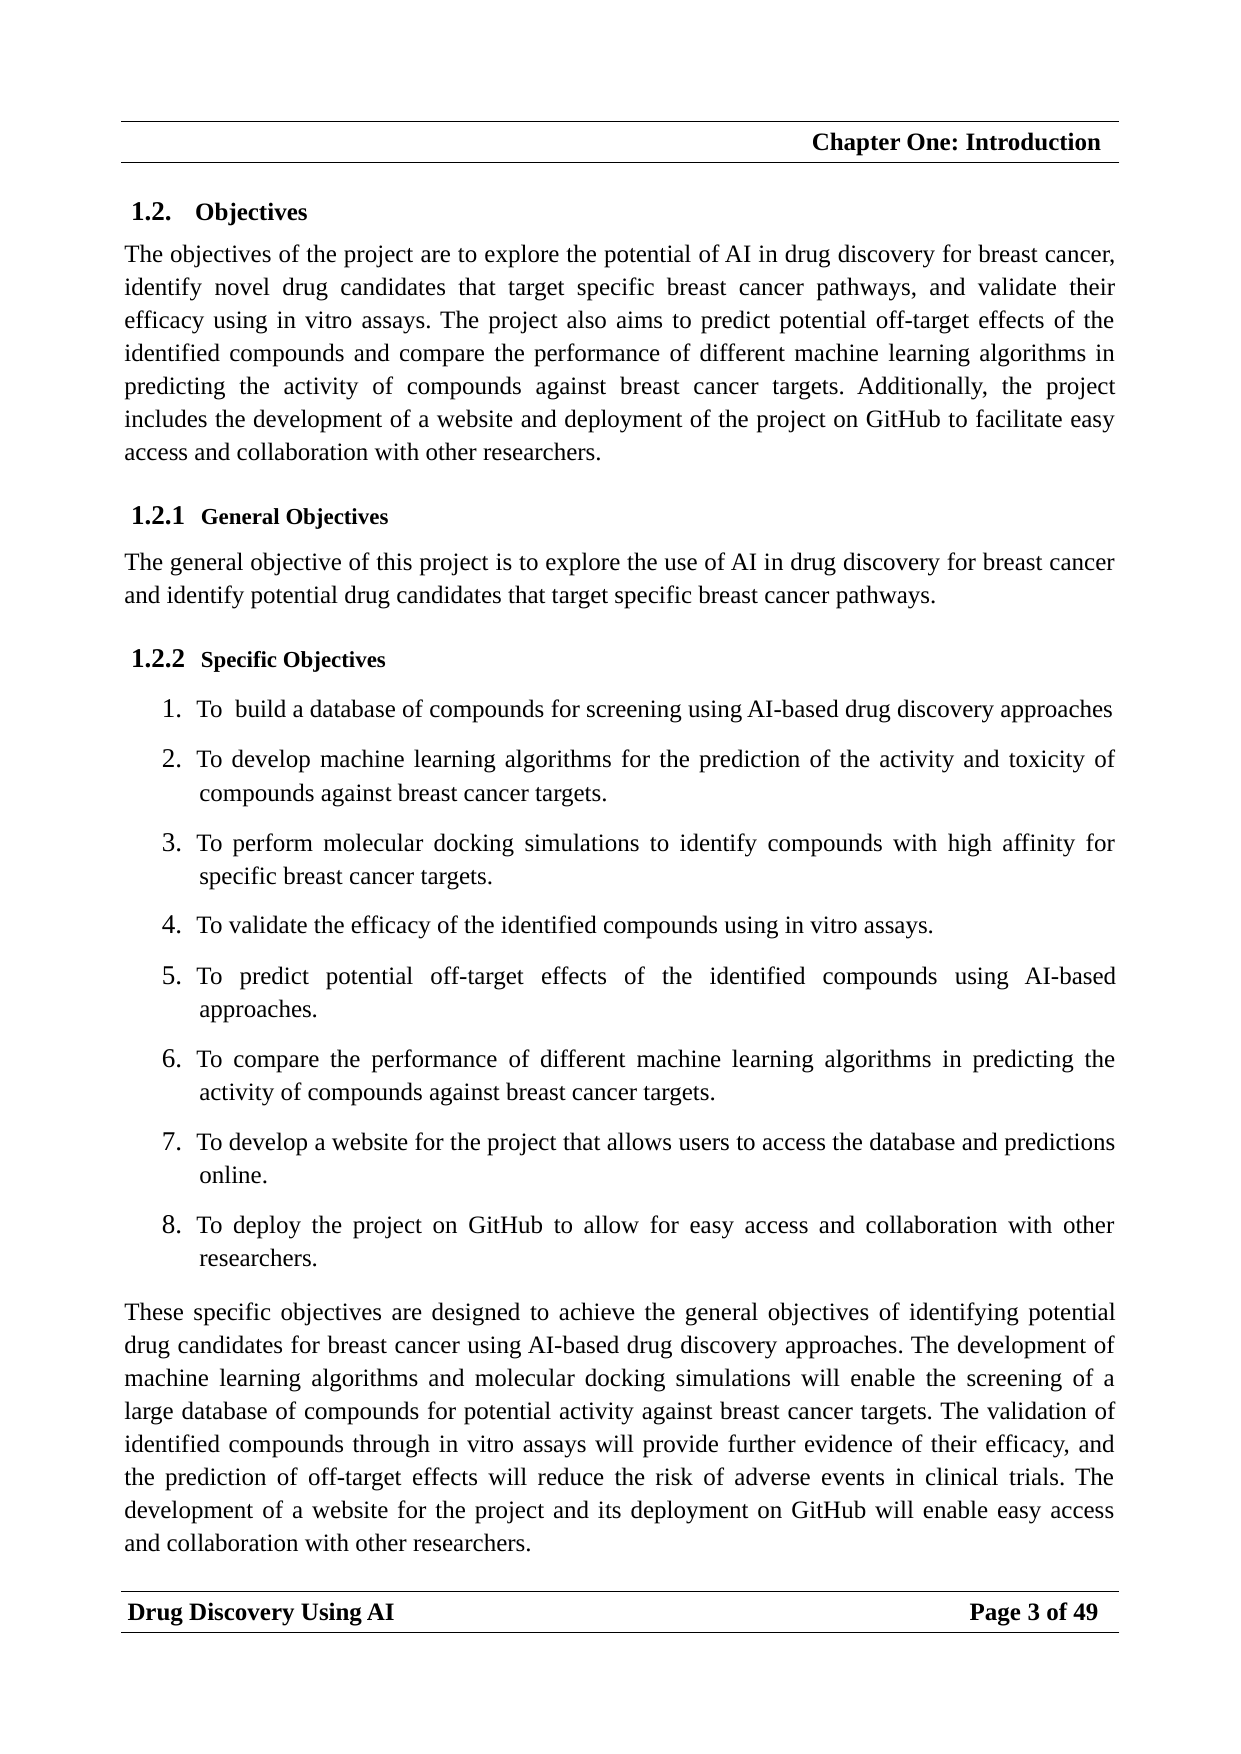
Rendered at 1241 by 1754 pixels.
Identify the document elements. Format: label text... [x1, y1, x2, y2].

subtitle Specific Objectives [121, 639, 1119, 677]
text These specific objectives are designed to achieve the general objectives of identifying potential drug candidates for breast cancer using AI-based drug discovery approaches. The development of machine learning algorithms and molecular docking simulations will enable the screening of a large database of compounds for potential activity against breast cancer targets. The validation of identified compounds through in vitro assays will provide further evidence of their efficacy, and the prediction of off-target effects will reduce the risk of adverse events in clinical trials. The development of a website for the project and its deployment on GitHub will enable easy access and collaboration with other researchers. [121, 1294, 1119, 1557]
list To perform molecular docking simulations to identify compounds with high affinity for specific breast cancer targets. [159, 823, 1119, 890]
subtitle Objectives [121, 192, 1119, 226]
list To compare the performance of different machine learning algorithms in predicting the activity of compounds against breast cancer targets. [159, 1039, 1119, 1106]
list To predict potential off-target effects of the identified compounds using AI-based approaches. [159, 956, 1119, 1023]
text The general objective of this project is to explore the use of AI in drug discovery for breast cancer and identify potential drug candidates that target specific breast cancer pathways. [121, 544, 1119, 609]
list To validate the efficacy of the identified compounds using in vitro assays. [159, 906, 1119, 940]
text The objectives of the project are to explore the potential of AI in drug discovery for breast cancer, identify novel drug candidates that target specific breast cancer pathways, and validate their efficacy using in vitro assays. The project also aims to predict potential off-target effects of the identified compounds and compare the performance of different machine learning algorithms in predicting the activity of compounds against breast cancer targets. Additionally, the project includes the development of a website and deployment of the project on GitHub to facilitate easy access and collaboration with other researchers. [121, 236, 1119, 466]
list To develop a website for the project that allows users to access the database and predictions online. [159, 1122, 1119, 1189]
list To develop machine learning algorithms for the prediction of the activity and toxicity of compounds against breast cancer targets. [159, 739, 1119, 807]
list To deploy the project on GitHub to allow for easy access and collaboration with other researchers. [159, 1205, 1119, 1275]
list To build a database of compounds for screening using AI-based drug discovery approaches [159, 689, 1119, 723]
subtitle General Objectives [121, 496, 1119, 530]
